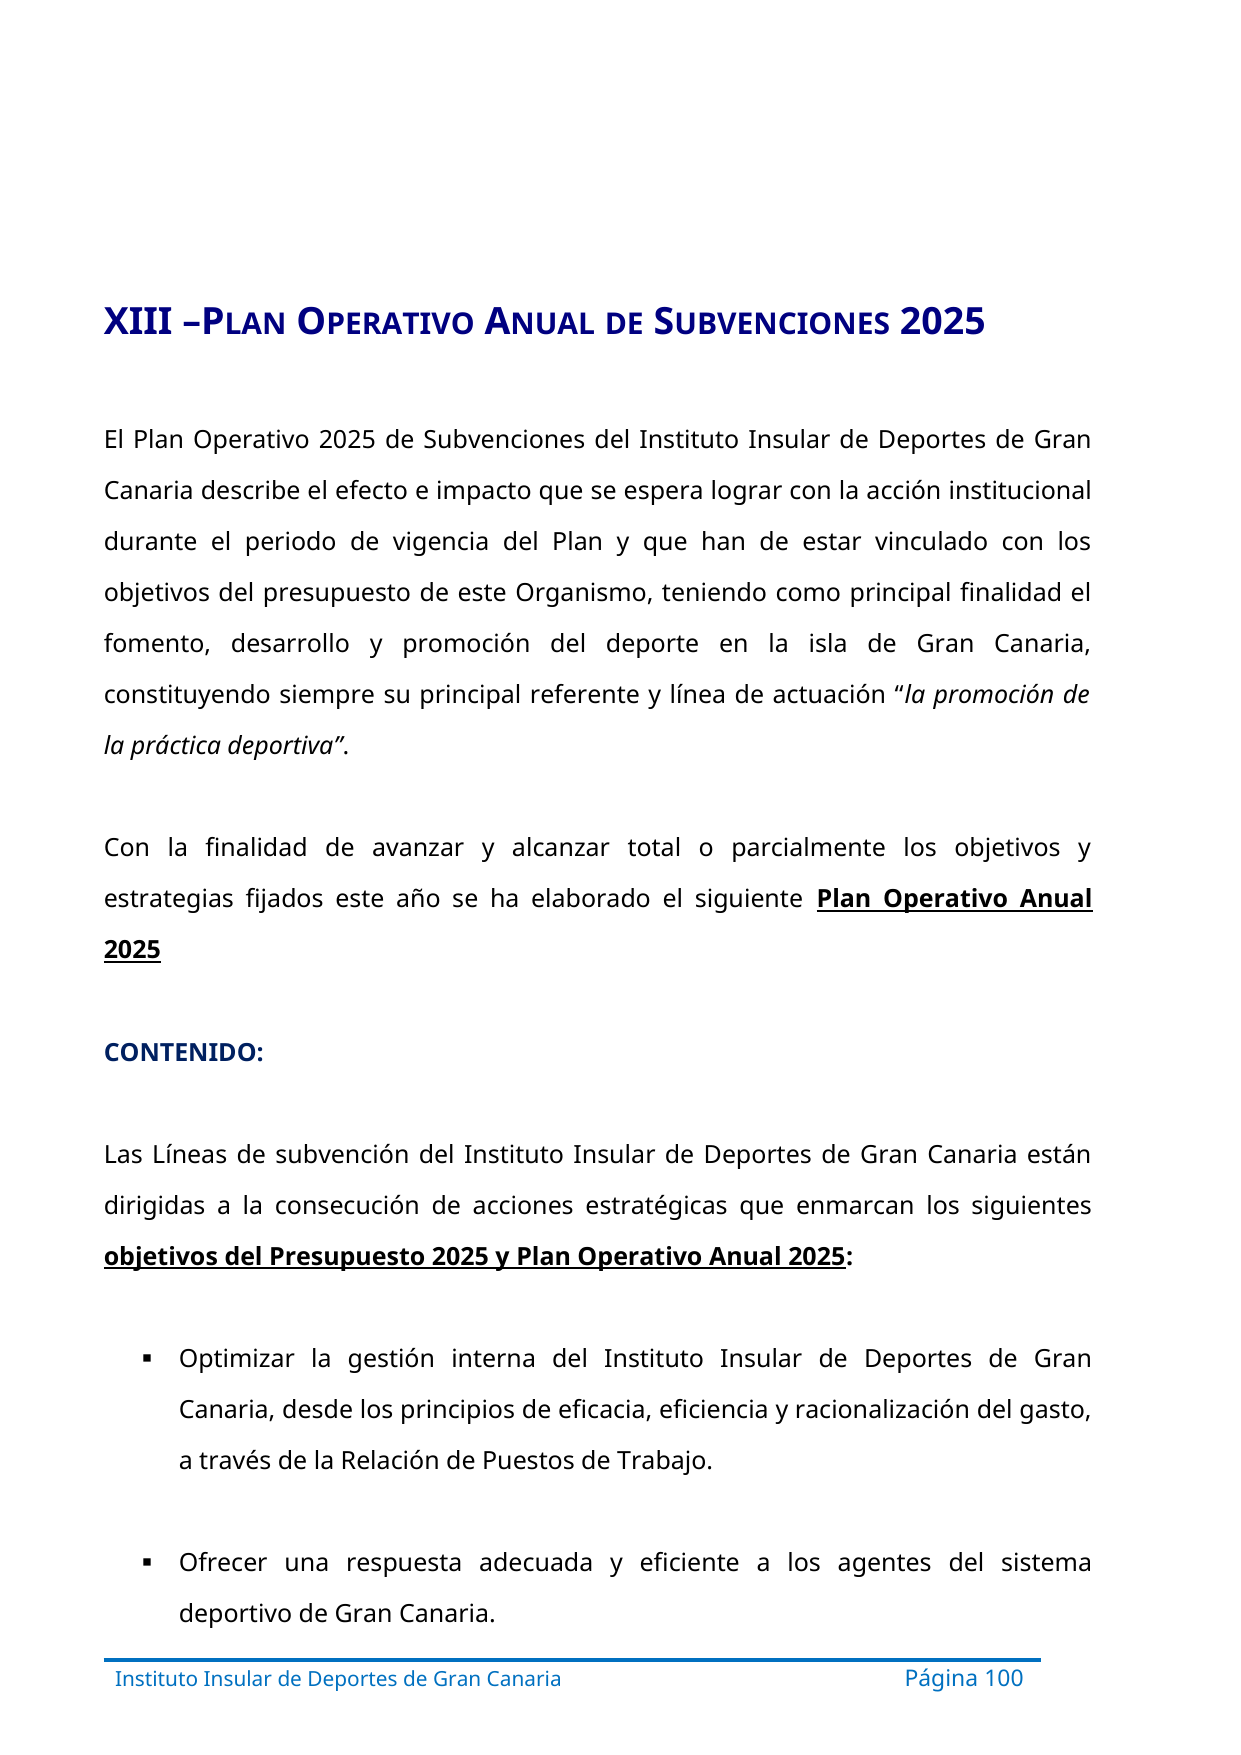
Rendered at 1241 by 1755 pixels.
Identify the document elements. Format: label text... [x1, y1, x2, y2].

text Con la finalidad de avanzar y alcanzar total o parcialmente los objetivos y estrategias fijados este año se ha elaborado el siguiente Plan Operativo Anual 2025 [103, 830, 1093, 966]
list Ofrecer una respuesta adecuada y eficiente a los agentes del sistema deportivo de Gran Canaria. [141, 1545, 1093, 1630]
list Optimizar la gestión interna del Instituto Insular de Deportes de Gran Canaria, desde los principios de eficacia, eficiencia y racionalización del gasto, a través de la Relación de Puestos de Trabajo. [141, 1341, 1093, 1477]
text XIII –Plan Operativo Anual de Subvenciones 2025 [103, 294, 1093, 345]
text Las Líneas de subvención del Instituto Insular de Deportes de Gran Canaria están dirigidas a la consecución de acciones estratégicas que enmarcan los siguientes objetivos del Presupuesto 2025 y Plan Operativo Anual 2025: [103, 1136, 1093, 1272]
text Contenido: [103, 1034, 1093, 1068]
text El Plan Operativo 2025 de Subvenciones del Instituto Insular de Deportes de Gran Canaria describe el efecto e impacto que se espera lograr con la acción institucional durante el periodo de vigencia del Plan y que han de estar vinculado con los objetivos del presupuesto de este Organismo, teniendo como principal finalidad el fomento, desarrollo y promoción del deporte en la isla de Gran Canaria, constituyendo siempre su principal referente y línea de actuación “la promoción de la práctica deportiva”. [103, 422, 1093, 762]
